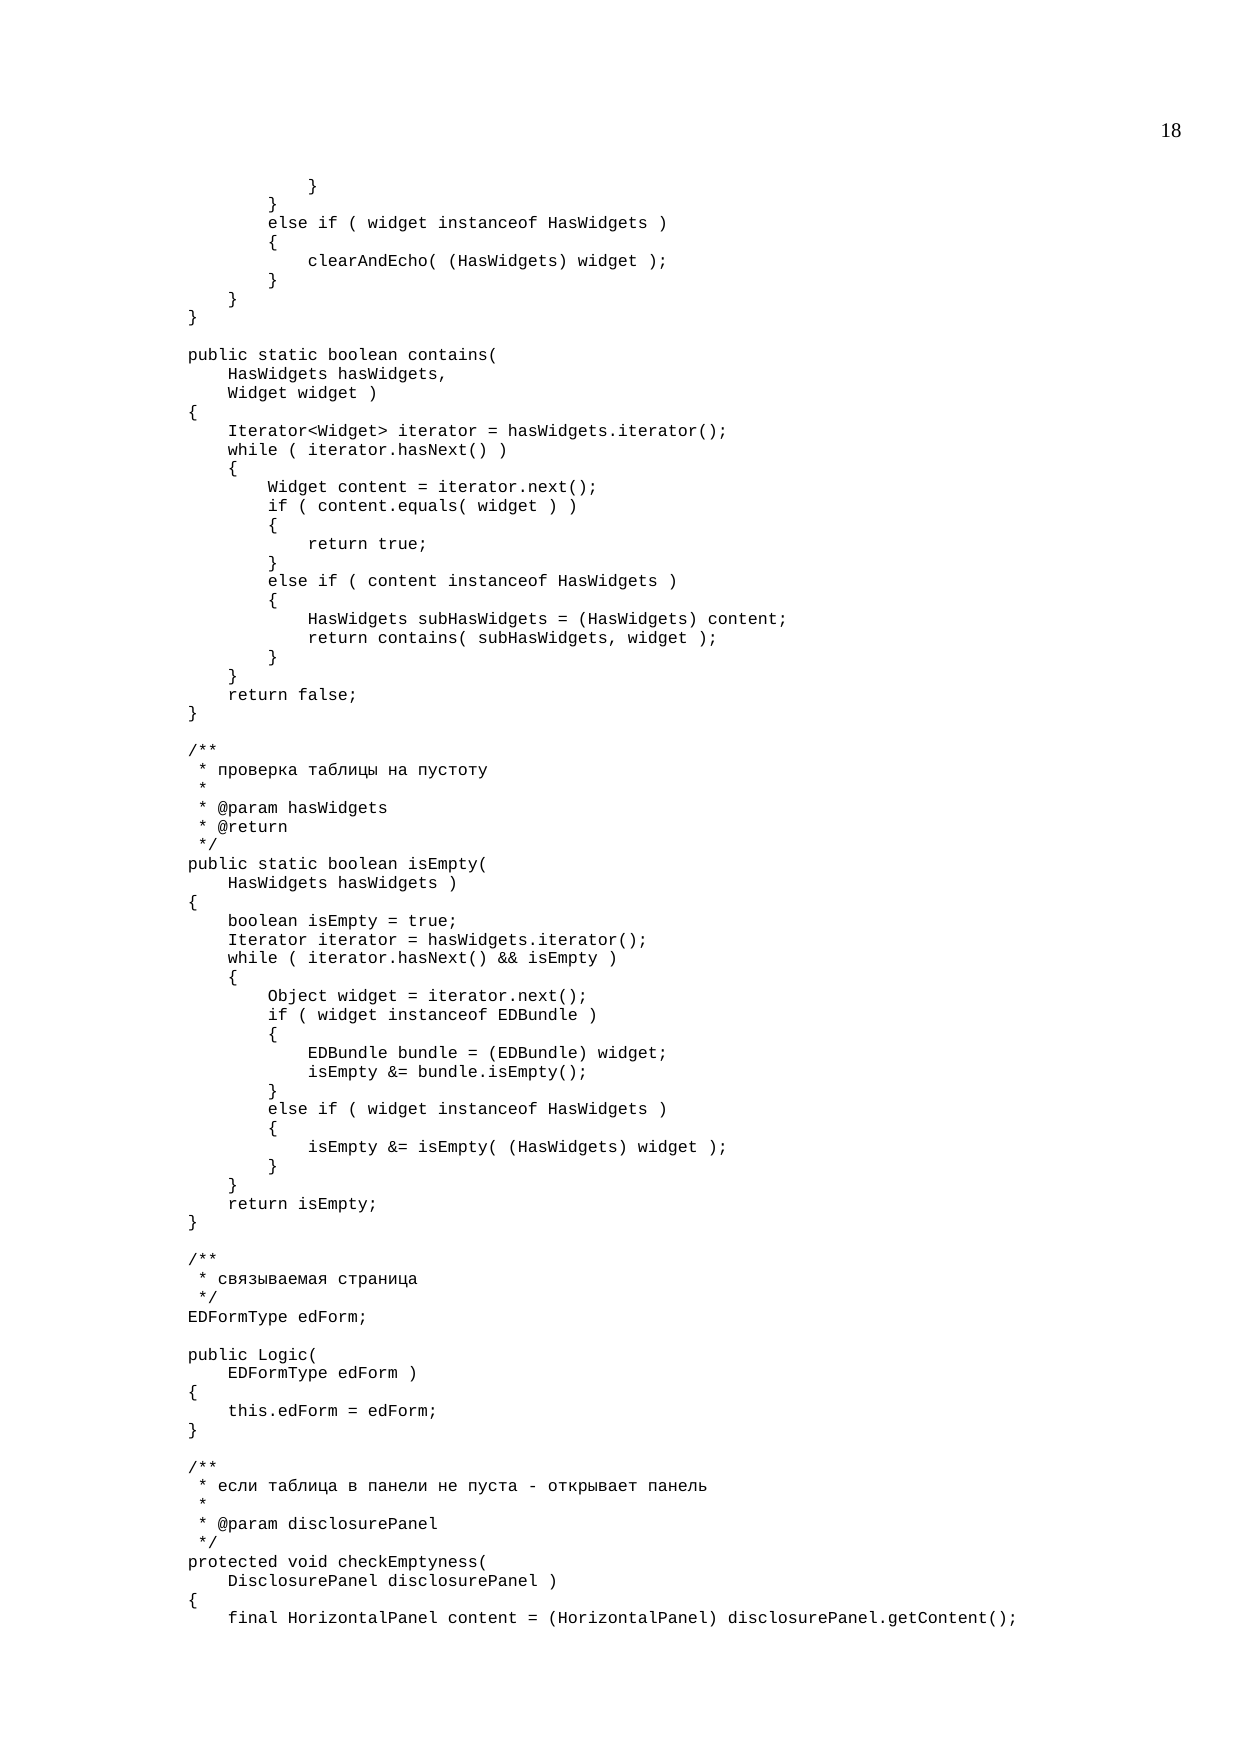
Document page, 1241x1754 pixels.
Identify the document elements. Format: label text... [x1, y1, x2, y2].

text * @return [148, 818, 1181, 837]
text * [148, 1497, 1181, 1516]
text } [148, 667, 1181, 686]
text * @param disclosurePanel [148, 1516, 1181, 1534]
text while ( iterator.hasNext() && isEmpty ) [148, 950, 1181, 969]
text EDBundle bundle = (EDBundle) widget; [148, 1044, 1181, 1063]
text { [148, 1026, 1181, 1044]
text DisclosurePanel disclosurePanel ) [148, 1572, 1181, 1591]
text return isEmpty; [148, 1195, 1181, 1214]
text { [148, 516, 1181, 535]
text else if ( content instanceof HasWidgets ) [148, 573, 1181, 592]
text protected void checkEmptyness( [148, 1553, 1181, 1572]
text return false; [148, 686, 1181, 705]
text } [148, 290, 1181, 309]
text HasWidgets hasWidgets, [148, 366, 1181, 384]
text HasWidgets hasWidgets ) [148, 875, 1181, 893]
text } [148, 648, 1181, 667]
text return true; [148, 535, 1181, 554]
text } [148, 554, 1181, 573]
text /** [148, 743, 1181, 762]
text EDFormType edForm ) [148, 1365, 1181, 1384]
text final HorizontalPanel content = (HorizontalPanel) disclosurePanel.getContent(); [148, 1610, 1181, 1629]
text /** [148, 1252, 1181, 1271]
text } [148, 1214, 1181, 1233]
text isEmpty &= bundle.isEmpty(); [148, 1063, 1181, 1082]
text clearAndEcho( (HasWidgets) widget ); [148, 252, 1181, 271]
text { [148, 592, 1181, 611]
text public static boolean isEmpty( [148, 856, 1181, 875]
text { [148, 893, 1181, 912]
text { [148, 403, 1181, 422]
text */ [148, 837, 1181, 856]
text } [148, 1082, 1181, 1101]
text } [148, 1421, 1181, 1440]
text { [148, 1120, 1181, 1139]
text { [148, 234, 1181, 252]
text Iterator<Widget> iterator = hasWidgets.iterator(); [148, 422, 1181, 441]
text * [148, 780, 1181, 799]
text * если таблица в панели не пуста - открывает панель [148, 1478, 1181, 1497]
text } [148, 1157, 1181, 1176]
text this.edForm = edForm; [148, 1403, 1181, 1421]
text } [148, 309, 1181, 328]
text } [148, 177, 1181, 196]
text { [148, 1591, 1181, 1610]
text public Logic( [148, 1346, 1181, 1365]
text } [148, 271, 1181, 290]
text { [148, 1384, 1181, 1403]
text if ( content.equals( widget ) ) [148, 498, 1181, 516]
text return contains( subHasWidgets, widget ); [148, 629, 1181, 648]
text while ( iterator.hasNext() ) [148, 441, 1181, 460]
text HasWidgets subHasWidgets = (HasWidgets) content; [148, 611, 1181, 629]
text if ( widget instanceof EDBundle ) [148, 1007, 1181, 1026]
text { [148, 460, 1181, 479]
text public static boolean contains( [148, 347, 1181, 366]
text boolean isEmpty = true; [148, 912, 1181, 931]
text */ [148, 1289, 1181, 1308]
text EDFormType edForm; [148, 1308, 1181, 1327]
text * проверка таблицы на пустоту [148, 762, 1181, 780]
text Iterator iterator = hasWidgets.iterator(); [148, 931, 1181, 950]
text * @param hasWidgets [148, 799, 1181, 818]
text Object widget = iterator.next(); [148, 988, 1181, 1007]
text } [148, 1176, 1181, 1195]
text * связываемая страница [148, 1271, 1181, 1289]
text } [148, 705, 1181, 724]
text { [148, 969, 1181, 988]
text } [148, 196, 1181, 215]
text else if ( widget instanceof HasWidgets ) [148, 215, 1181, 234]
text isEmpty &= isEmpty( (HasWidgets) widget ); [148, 1139, 1181, 1157]
text else if ( widget instanceof HasWidgets ) [148, 1101, 1181, 1120]
text /** [148, 1459, 1181, 1478]
text */ [148, 1534, 1181, 1553]
text Widget widget ) [148, 384, 1181, 403]
text Widget content = iterator.next(); [148, 479, 1181, 498]
